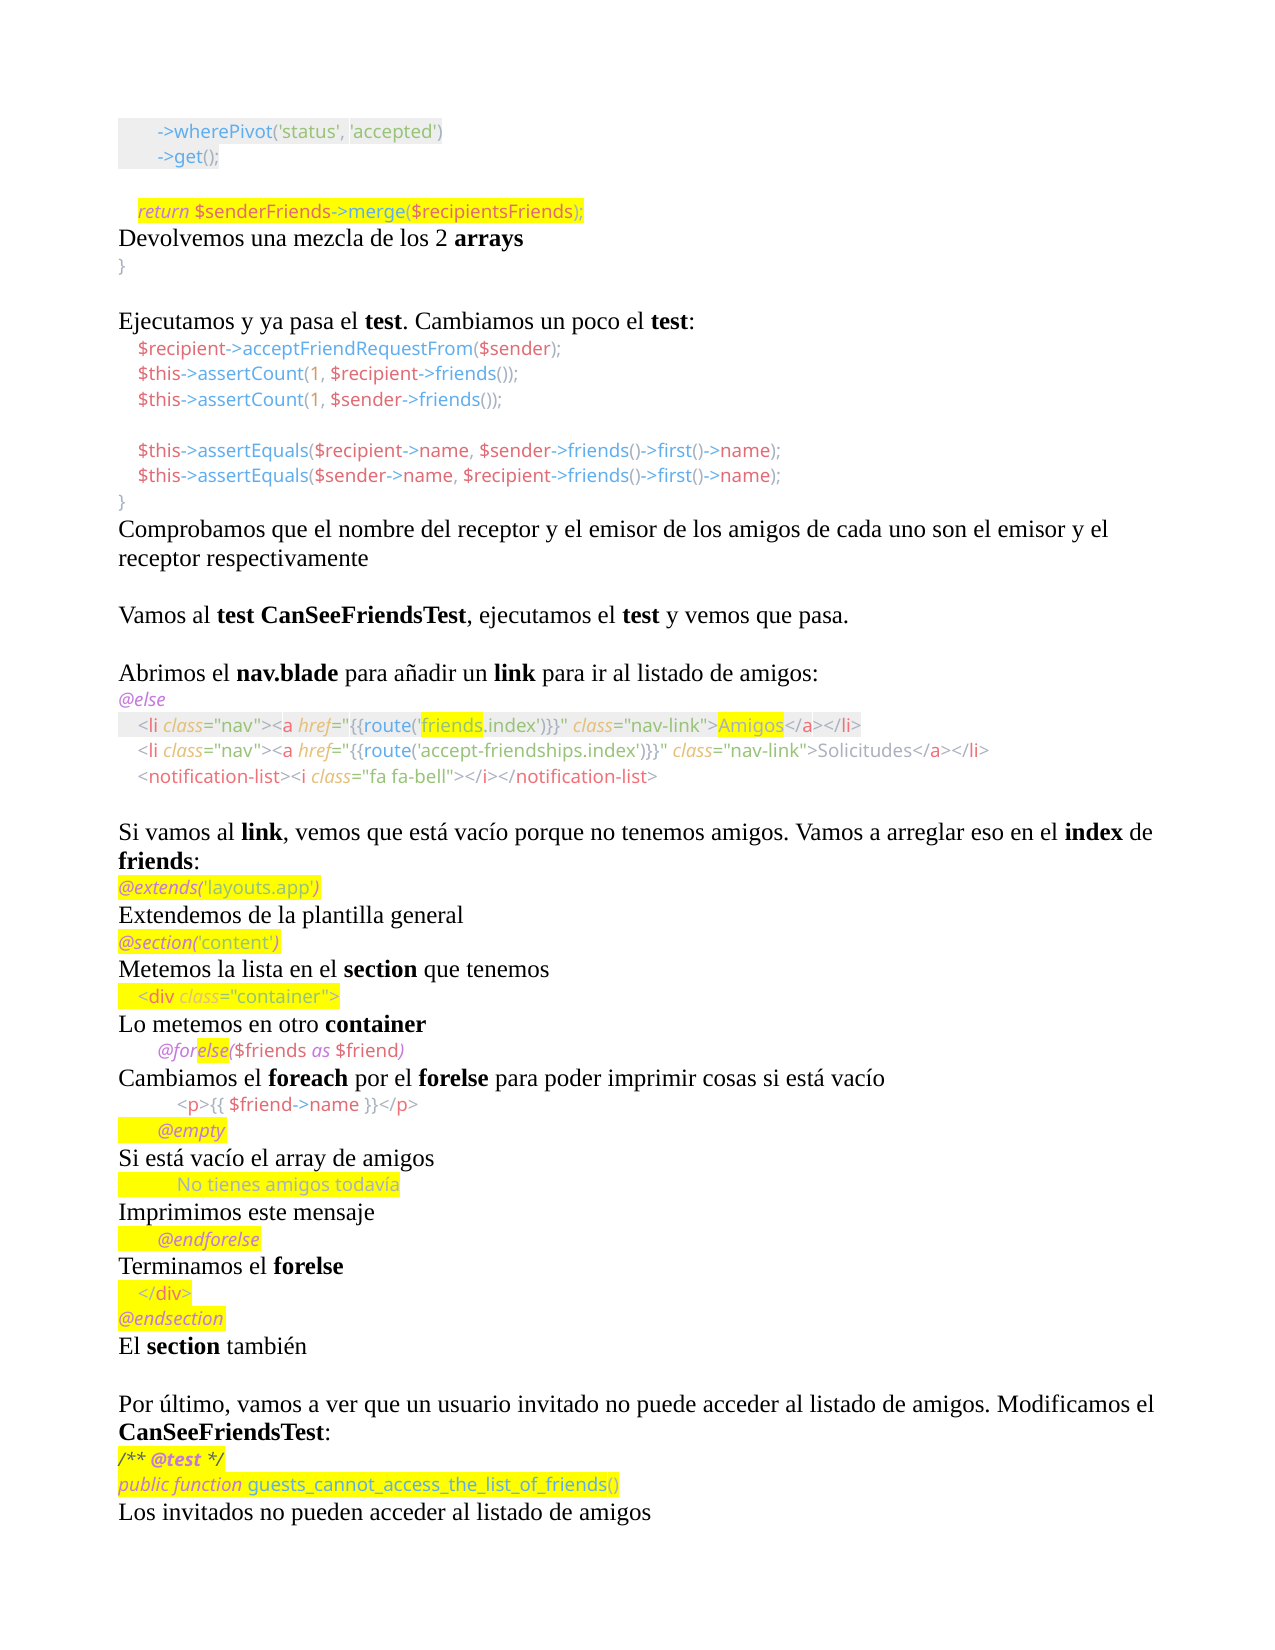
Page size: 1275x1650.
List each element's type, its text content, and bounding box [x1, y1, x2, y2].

text <p>{{ $friend->name }}</p> @empty Si está vacío el array de amigos [118, 1092, 1157, 1172]
text @else <li class="nav"><a href="{{route('friends.index')}}" class="nav-link">Amigos</a></li> <li class="nav"><a href="{{route('accept-friendships.index')}}" class="nav-link">Solicitudes</a></li> <notification-list><i class="fa fa-bell"></i></notification-list> [118, 686, 1157, 788]
text } [118, 252, 1157, 278]
text ->wherePivot('status', 'accepted') ->get(); return $senderFriends->merge($recipientsFriends); Devolvemos una mezcla de los 2 arrays [118, 118, 1157, 252]
text No tienes amigos todavía Imprimimos este mensaje [118, 1172, 1157, 1226]
text Comprobamos que el nombre del receptor y el emisor de los amigos de cada uno son el emisor y el receptor respectivamente [118, 514, 1157, 571]
text Vamos al test CanSeeFriendsTest, ejecutamos el test y vemos que pasa. [118, 600, 1157, 629]
text @forelse($friends as $friend) Cambiamos el foreach por el forelse para poder imprimir cosas si está vacío [118, 1037, 1157, 1092]
text Abrimos el nav.blade para añadir un link para ir al listado de amigos: [118, 658, 1157, 686]
text <div class="container"> Lo metemos en otro container [118, 983, 1157, 1037]
text Si vamos al link, vemos que está vacío porque no tenemos amigos. Vamos a arreglar eso en el index de friends: [118, 817, 1157, 875]
text Por último, vamos a ver que un usuario invitado no puede acceder al listado de amigos. Modificamos el CanSeeFriendsTest: [118, 1389, 1157, 1446]
text </div> @endsection [118, 1280, 1157, 1331]
text El section también [118, 1331, 1157, 1360]
text Ejecutamos y ya pasa el test. Cambiamos un poco el test: $recipient->acceptFriendRequestFrom($sender); $this->assertCount(1, $recipient->friends()); $this->assertCount(1, $sender->friends()); $this->assertEquals($recipient->name, $sender->friends()->first()->name); $this->assertEquals($sender->name, $recipient->friends()->first()->name); } [118, 306, 1157, 514]
text @endforelse Terminamos el forelse [118, 1226, 1157, 1280]
text @extends('layouts.app') Extendemos de la plantilla general @section('content') Metemos la lista en el section que tenemos [118, 875, 1157, 983]
text /** @test */ public function guests_cannot_access_the_list_of_friends() Los invitados no pueden acceder al listado de amigos [118, 1446, 1157, 1526]
